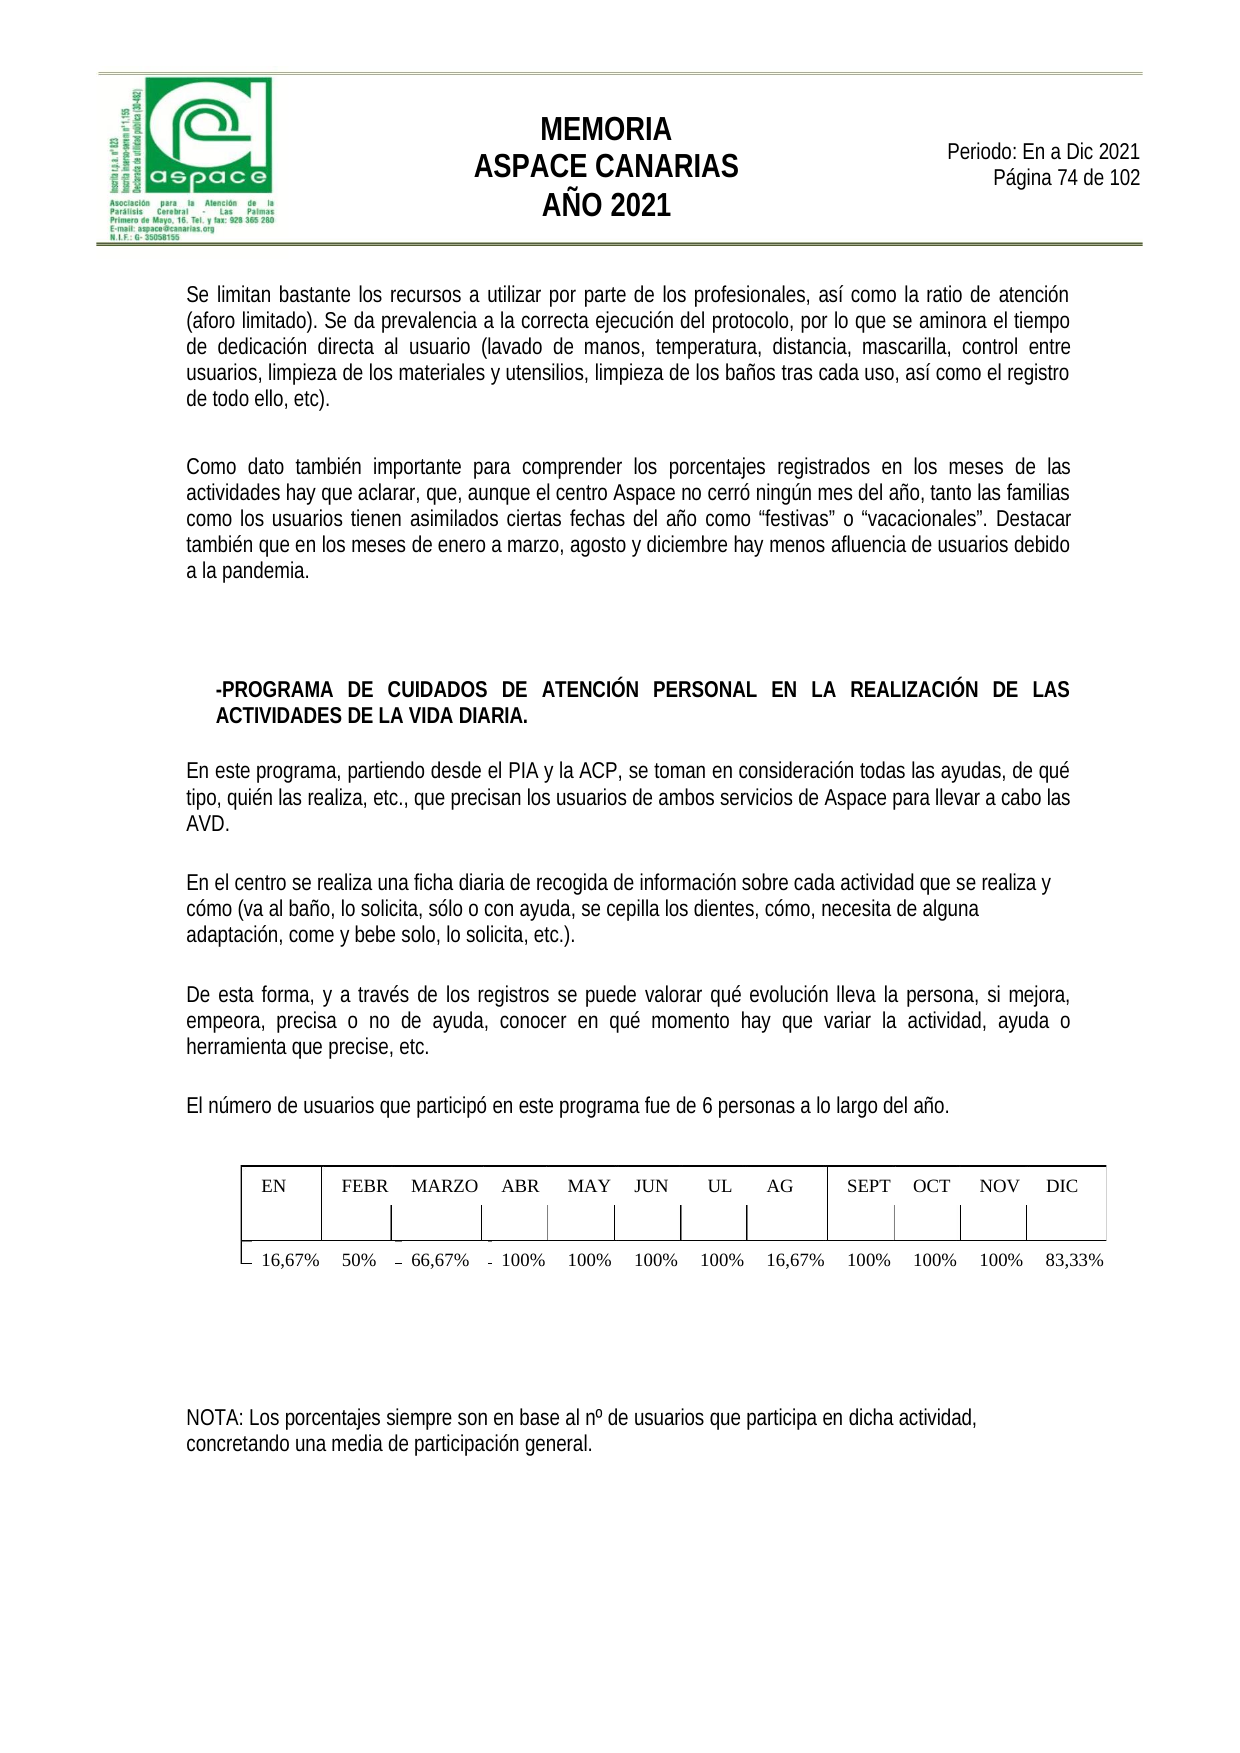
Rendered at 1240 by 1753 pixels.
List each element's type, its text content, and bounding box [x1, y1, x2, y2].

text adaptación, come y bebe solo, lo solicita, etc.). [186, 922, 1164, 948]
text de dedicación directa al usuario (lavado de manos, temperatura, distancia, mascarilla, control entre [186, 334, 1187, 360]
text usuarios, limpieza de los materiales y utensilios, limpieza de los baños tras cada uso, así como el registro [186, 360, 1187, 386]
text Como dato también importante para comprender los porcentajes registrados en los meses de las [186, 454, 1188, 480]
text MEMORIA [540, 109, 771, 147]
text Página 74 de 102 [993, 165, 1157, 191]
text El número de usuarios que participó en este programa fue de 6 personas a lo largo del año. [186, 1093, 1047, 1119]
text cómo (va al baño, lo solicita, sólo o con ayuda, se cepilla los dientes, cómo, necesita de alguna [186, 896, 1164, 922]
text AVD. [186, 810, 1187, 836]
text -PROGRAMA DE CUIDADOS DE ATENCIÓN PERSONAL EN LA REALIZACIÓN DE LAS [216, 677, 1182, 703]
text herramienta que precise, etc. [186, 1033, 1187, 1059]
text de todo ello, etc). [186, 386, 1187, 412]
text ACTIVIDADES DE LA VIDA DIARIA. [216, 703, 1182, 729]
text empeora, precisa o no de ayuda, conocer en qué momento hay que variar la actividad, ayuda o [186, 1007, 1187, 1033]
text como los usuarios tienen asimilados ciertas fechas del año como “festivas” o “vacacionales”. Destacar [186, 506, 1188, 532]
picture [240, 1165, 1107, 1264]
text tipo, quién las realiza, etc., que precisan los usuarios de ambos servicios de Aspace para llevar a cabo las [186, 784, 1187, 810]
text también que en los meses de enero a marzo, agosto y diciembre hay menos afluencia de usuarios debido [186, 532, 1188, 558]
text ASPACE CANARIAS [473, 147, 771, 186]
text En el centro se realiza una ficha diaria de recogida de información sobre cada actividad que se realiza y [186, 869, 1164, 896]
text NOTA: Los porcentajes siempre son en base al nº de usuarios que participa en dicha actividad, [186, 1405, 1081, 1431]
text AG [766, 1176, 804, 1196]
picture [96, 66, 1143, 259]
text AÑO 2021 [542, 186, 771, 223]
text a la pandemia. [186, 558, 1188, 584]
text FEBR MARZO ABR MAY JUN [341, 1176, 699, 1196]
text concretando una media de participación general. [186, 1431, 1081, 1457]
text 100% 100% 100% 100% 16,67% 100% 100% 100% 83,33% [501, 1250, 1176, 1271]
text 66,67% [411, 1250, 479, 1271]
text De esta forma, y a través de los registros se puede valorar qué evolución lleva la persona, si mejora, [186, 981, 1187, 1007]
text actividades hay que aclarar, que, aunque el centro Aspace no cerró ningún mes del año, tanto las familias [186, 480, 1188, 506]
text 16,67% 50% [261, 1250, 386, 1271]
text Periodo: En a Dic 2021 [947, 139, 1157, 165]
text JUL [708, 1176, 743, 1196]
text En este programa, partiendo desde el PIA y la ACP, se toman en consideración todas las ayudas, de qué [186, 758, 1187, 784]
text EN [261, 1176, 297, 1196]
text (aforo limitado). Se da prevalencia a la correcta ejecución del protocolo, por lo que se aminora el tiempo [186, 308, 1187, 334]
text SEPT OCT [847, 1176, 961, 1196]
text NOV DIC [979, 1176, 1088, 1196]
text Se limitan bastante los recursos a utilizar por parte de los profesionales, así como la ratio de atención [186, 282, 1187, 308]
